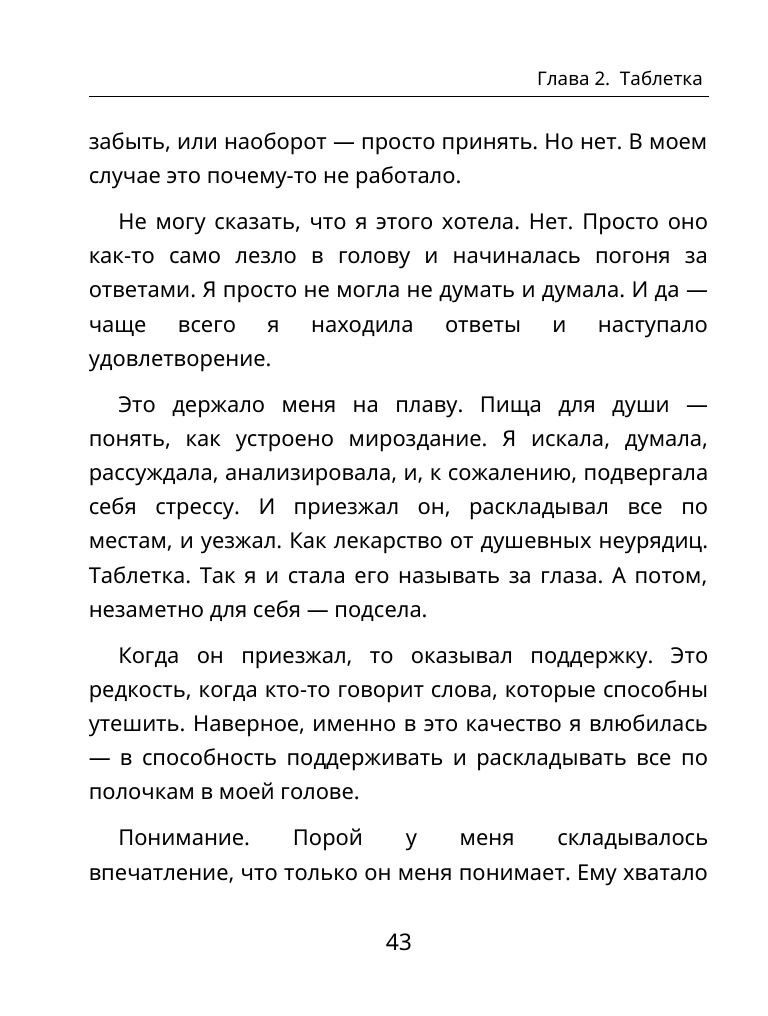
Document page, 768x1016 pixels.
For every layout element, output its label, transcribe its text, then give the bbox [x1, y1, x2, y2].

text Не могу сказать, что я этого хотела. Нет. Просто оно как-то само лезло в голову и начиналась погоня за ответами. Я просто не могла не думать и думала. И да — чаще всего я находила ответы и наступало удовлетворение. [88, 206, 709, 373]
text Понимание. Порой у меня складывалось впечатление, что только он меня понимает. Ему хватало [88, 822, 709, 886]
text забыть, или наоборот — просто принять. Но нет. В моем случае это почему-то не работало. [88, 126, 709, 190]
text Это держало меня на плаву. Пища для души — понять, как устроено мироздание. Я искала, думала, рассуждала, анализировала, и, к сожалению, подвергала себя стрессу. И приезжал он, раскладывал все по местам, и уезжал. Как лекарство от душевных неурядиц. Таблетка. Так я и стала его называть за глаза. А потом, незаметно для себя — подсела. [88, 389, 709, 623]
text Когда он приезжал, то оказывал поддержку. Это редкость, когда кто-то говорит слова, которые способны утешить. Наверное, именно в это качество я влюбилась — в способность поддерживать и раскладывать все по полочкам в моей голове. [88, 640, 709, 806]
